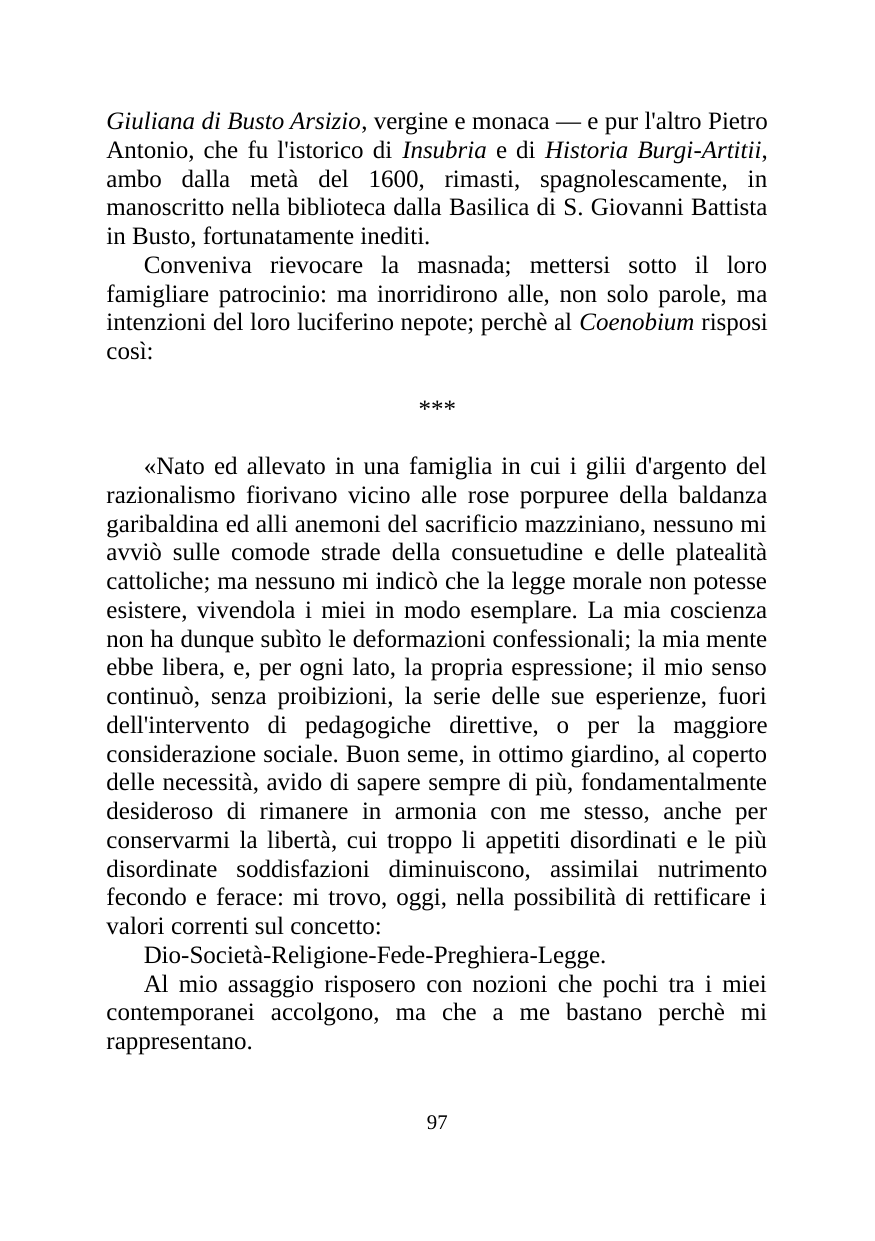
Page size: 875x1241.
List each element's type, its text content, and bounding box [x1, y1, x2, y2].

text Conveniva rievocare la masnada; mettersi sotto il loro famigliare patrocinio: ma inorridirono alle, non solo parole, ma intenzioni del loro luciferino nepote; perchè al Coenobium risposi così: [106, 250, 768, 365]
text «Nato ed allevato in una famiglia in cui i gilii d'argento del razionalismo fiorivano vicino alle rose porpuree della baldanza garibaldina ed alli anemoni del sacrificio mazziniano, nessuno mi avviò sulle comode strade della consuetudine e delle platealità cattoliche; ma nessuno mi indicò che la legge morale non potesse esistere, vivendola i miei in modo esemplare. La mia coscienza non ha dunque subìto le deformazioni confessionali; la mia mente ebbe libera, e, per ogni lato, la propria espressione; il mio senso continuò, senza proibizioni, la serie delle sue esperienze, fuori dell'intervento di pedagogiche direttive, o per la maggiore considerazione sociale. Buon seme, in ottimo giardino, al coperto delle necessità, avido di sapere sempre di più, fondamentalmente desideroso di rimanere in armonia con me stesso, anche per conservarmi la libertà, cui troppo li appetiti disordinati e le più disordinate soddisfazioni diminuiscono, assimilai nutrimento fecondo e ferace: mi trovo, oggi, nella possibilità di rettificare i valori correnti sul concetto: [106, 451, 768, 940]
text Giuliana di Busto Arsizio, vergine e monaca — e pur l'altro Pietro Antonio, che fu l'istorico di Insubria e di Historia Burgi-Artitii, ambo dalla metà del 1600, rimasti, spagnolescamente, in manoscritto nella biblioteca dalla Basilica di S. Giovanni Battista in Busto, fortunatamente inediti. [106, 106, 768, 250]
text *** [106, 394, 768, 422]
text Al mio assaggio risposero con nozioni che pochi tra i miei contemporanei accolgono, ma che a me bastano perchè mi rappresentano. [106, 969, 768, 1055]
text Dio-Società-Religione-Fede-Preghiera-Legge. [106, 940, 768, 969]
